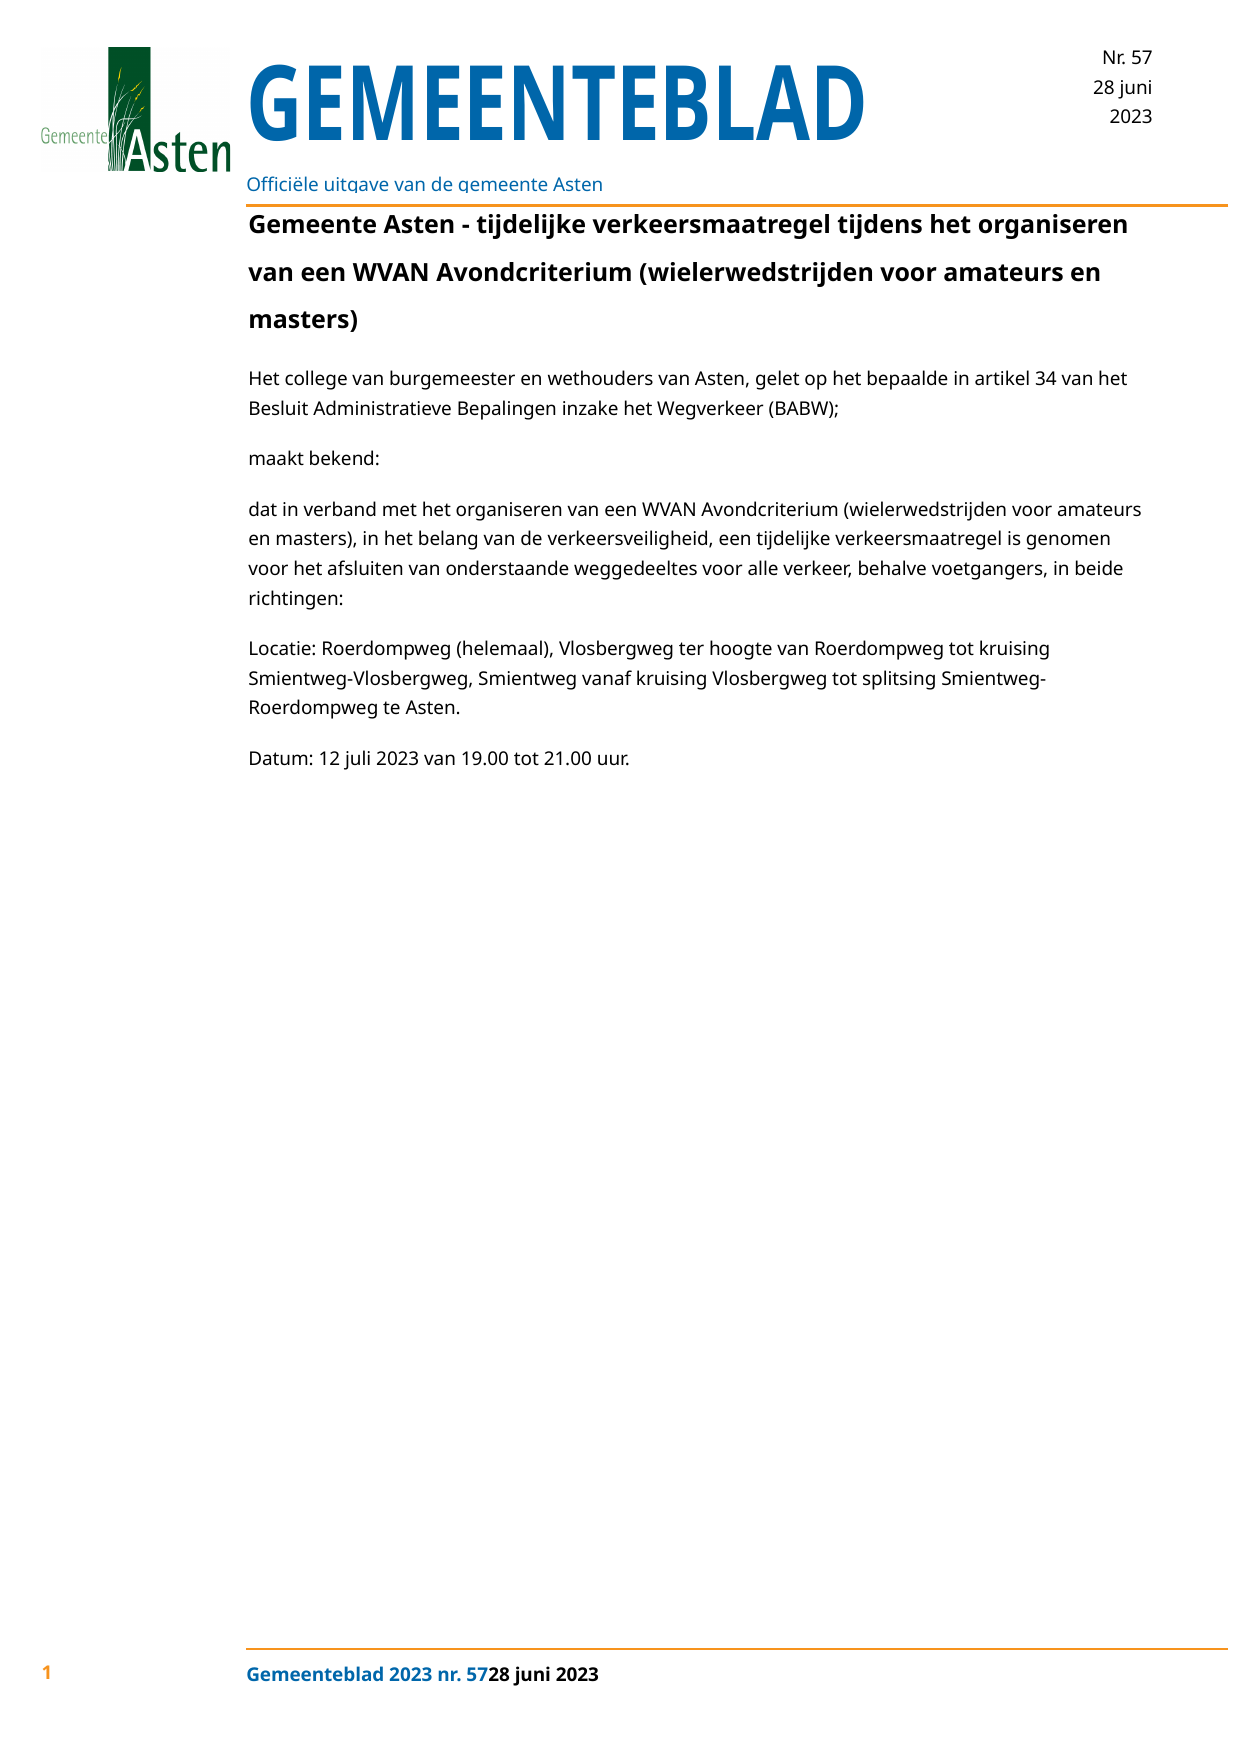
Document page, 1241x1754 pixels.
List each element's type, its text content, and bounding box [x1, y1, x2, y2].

text Datum: 12 juli 2023 van 19.00 tot 21.00 uur. [248, 745, 1152, 770]
picture [41, 47, 231, 172]
text Locatie: Roerdompweg (helemaal), Vlosbergweg ter hoogte van Roerdompweg tot kruising Smientweg-Vlosbergweg, Smientweg vanaf kruising Vlosbergweg tot splitsing Smientweg-Roerdompweg te Asten. [248, 635, 1152, 720]
text maakt bekend: [248, 446, 1152, 471]
text dat in verband met het organiseren van een WVAN Avondcriterium (wielerwedstrijden voor amateurs en masters), in het belang van de verkeersveiligheid, een tijdelijke verkeersmaatregel is genomen voor het afsluiten van onderstaande weggedeeltes voor alle verkeer, behalve voetgangers, in beide richtingen: [248, 496, 1152, 610]
text Gemeente Asten - tijdelijke verkeersmaatregel tijdens het organiseren van een WVAN Avondcriterium (wielerwedstrijden voor amateurs en masters) [248, 207, 1152, 336]
text Het college van burgemeester en wethouders van Asten, gelet op het bepaalde in artikel 34 van het Besluit Administratieve Bepalingen inzake het Wegverkeer (BABW); [248, 366, 1152, 421]
